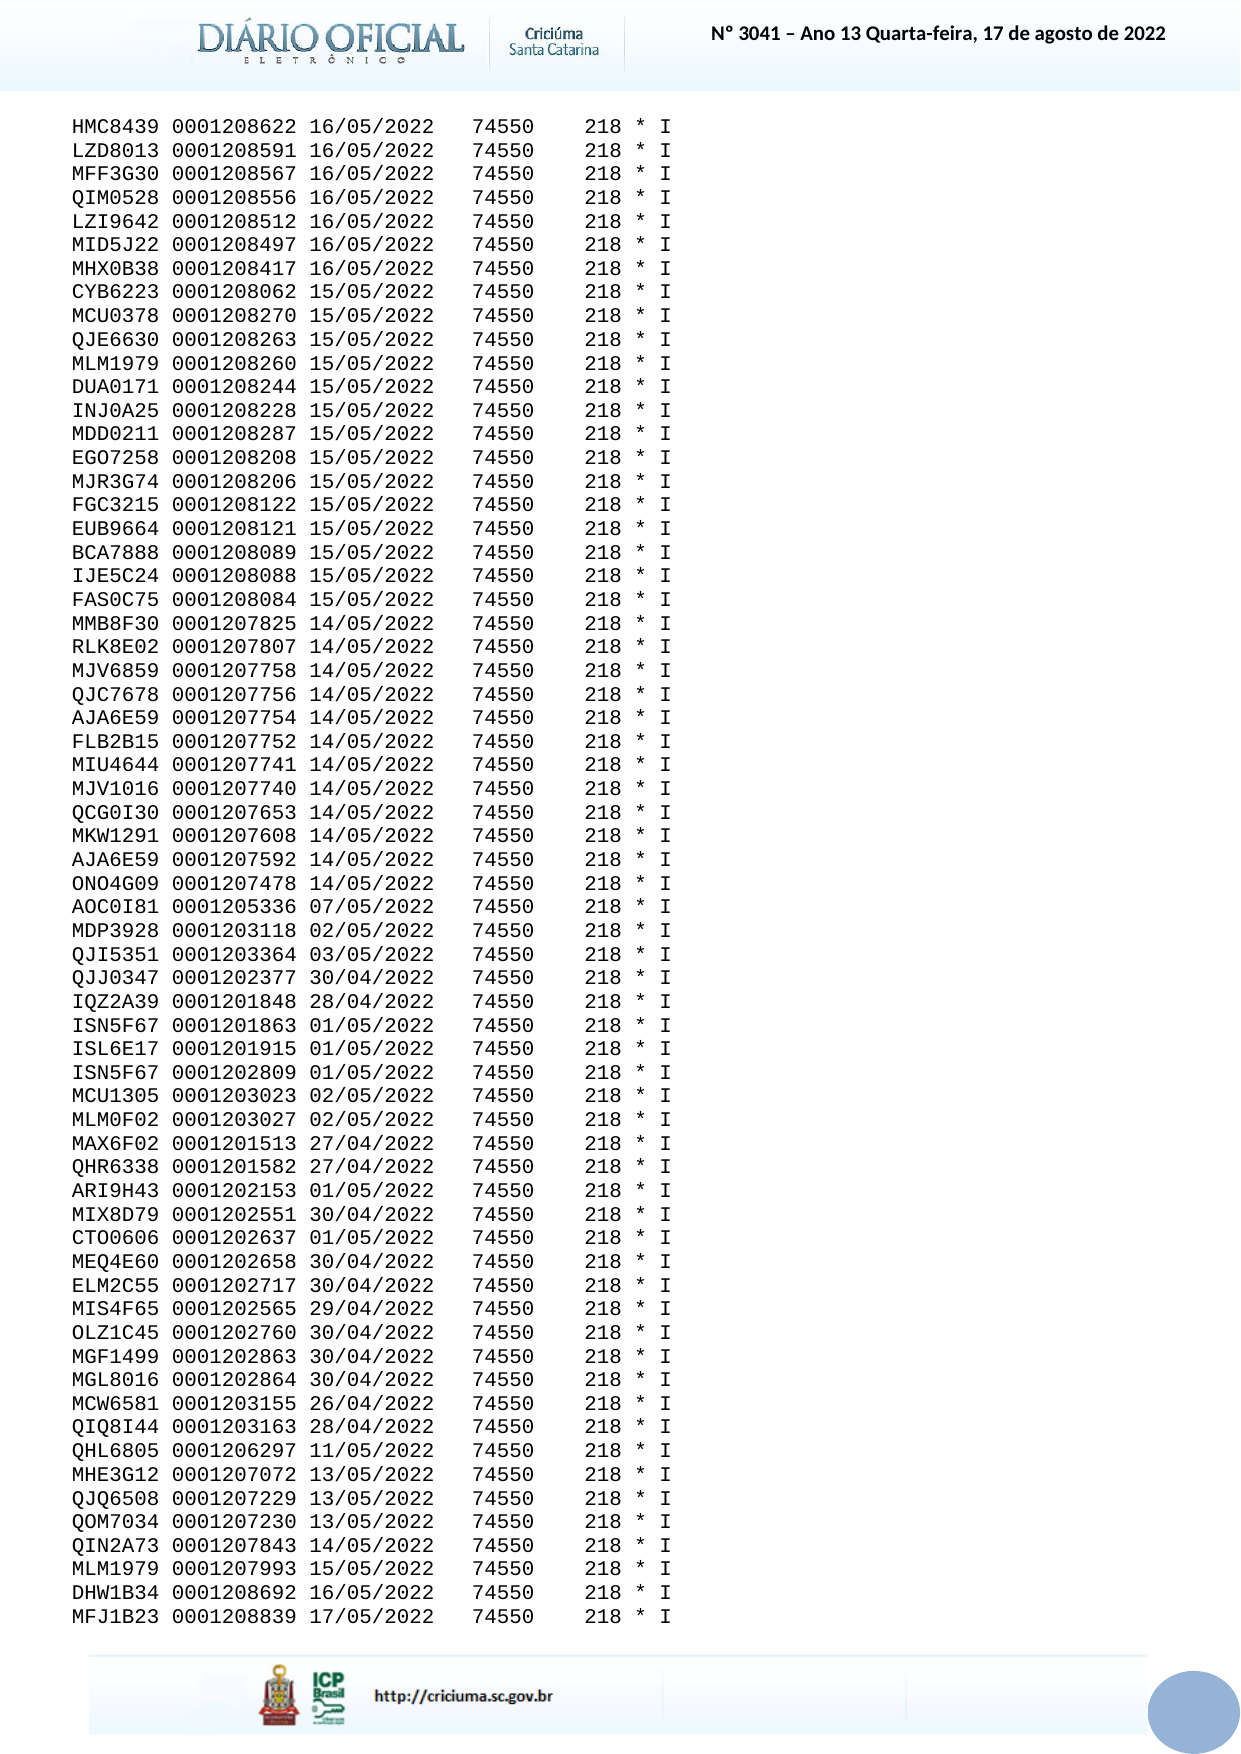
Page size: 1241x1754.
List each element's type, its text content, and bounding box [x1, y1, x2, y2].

text MIU4644 0001207741 14/05/2022 74550 218 * I [59, 754, 1181, 778]
text IQZ2A39 0001201848 28/04/2022 74550 218 * I [59, 991, 1181, 1014]
text HMC8439 0001208622 16/05/2022 74550 218 * I [59, 116, 1181, 140]
text AOC0I81 0001205336 07/05/2022 74550 218 * I [59, 896, 1181, 920]
text QJQ6508 0001207229 13/05/2022 74550 218 * I [59, 1487, 1181, 1511]
text EGO7258 0001208208 15/05/2022 74550 218 * I [59, 447, 1181, 471]
text QIN2A73 0001207843 14/05/2022 74550 218 * I [59, 1535, 1181, 1558]
text MCU0378 0001208270 15/05/2022 74550 218 * I [59, 305, 1181, 329]
text EUB9664 0001208121 15/05/2022 74550 218 * I [59, 518, 1181, 542]
text ISL6E17 0001201915 01/05/2022 74550 218 * I [59, 1038, 1181, 1062]
text CYB6223 0001208062 15/05/2022 74550 218 * I [59, 282, 1181, 305]
text QJE6630 0001208263 15/05/2022 74550 218 * I [59, 329, 1181, 352]
text ELM2C55 0001202717 30/04/2022 74550 218 * I [59, 1275, 1181, 1298]
text MCU1305 0001203023 02/05/2022 74550 218 * I [59, 1086, 1181, 1109]
text MGF1499 0001202863 30/04/2022 74550 218 * I [59, 1346, 1181, 1369]
text DUA0171 0001208244 15/05/2022 74550 218 * I [59, 376, 1181, 400]
text MDD0211 0001208287 15/05/2022 74550 218 * I [59, 423, 1181, 447]
text RLK8E02 0001207807 14/05/2022 74550 218 * I [59, 636, 1181, 660]
text MIS4F65 0001202565 29/04/2022 74550 218 * I [59, 1298, 1181, 1322]
text ISN5F67 0001201863 01/05/2022 74550 218 * I [59, 1014, 1181, 1038]
text MMB8F30 0001207825 14/05/2022 74550 218 * I [59, 613, 1181, 636]
text MAX6F02 0001201513 27/04/2022 74550 218 * I [59, 1133, 1181, 1156]
text MHX0B38 0001208417 16/05/2022 74550 218 * I [59, 258, 1181, 282]
text MLM0F02 0001203027 02/05/2022 74550 218 * I [59, 1109, 1181, 1133]
text MFJ1B23 0001208839 17/05/2022 74550 218 * I [59, 1606, 1181, 1629]
text QIQ8I44 0001203163 28/04/2022 74550 218 * I [59, 1417, 1181, 1440]
text QOM7034 0001207230 13/05/2022 74550 218 * I [59, 1511, 1181, 1535]
text MCW6581 0001203155 26/04/2022 74550 218 * I [59, 1393, 1181, 1417]
text LZI9642 0001208512 16/05/2022 74550 218 * I [59, 211, 1181, 234]
text CTO0606 0001202637 01/05/2022 74550 218 * I [59, 1227, 1181, 1251]
text AJA6E59 0001207592 14/05/2022 74550 218 * I [59, 849, 1181, 873]
text MIX8D79 0001202551 30/04/2022 74550 218 * I [59, 1204, 1181, 1227]
text BCA7888 0001208089 15/05/2022 74550 218 * I [59, 542, 1181, 565]
text IJE5C24 0001208088 15/05/2022 74550 218 * I [59, 565, 1181, 589]
text MJV1016 0001207740 14/05/2022 74550 218 * I [59, 778, 1181, 802]
text QCG0I30 0001207653 14/05/2022 74550 218 * I [59, 802, 1181, 825]
text MKW1291 0001207608 14/05/2022 74550 218 * I [59, 825, 1181, 849]
text MJR3G74 0001208206 15/05/2022 74550 218 * I [59, 471, 1181, 494]
text MLM1979 0001208260 15/05/2022 74550 218 * I [59, 352, 1181, 376]
text MID5J22 0001208497 16/05/2022 74550 218 * I [59, 234, 1181, 258]
text FAS0C75 0001208084 15/05/2022 74550 218 * I [59, 589, 1181, 613]
text ARI9H43 0001202153 01/05/2022 74550 218 * I [59, 1180, 1181, 1204]
text MFF3G30 0001208567 16/05/2022 74550 218 * I [59, 163, 1181, 187]
text QJC7678 0001207756 14/05/2022 74550 218 * I [59, 683, 1181, 707]
text MDP3928 0001203118 02/05/2022 74550 218 * I [59, 920, 1181, 944]
text MEQ4E60 0001202658 30/04/2022 74550 218 * I [59, 1251, 1181, 1275]
text FLB2B15 0001207752 14/05/2022 74550 218 * I [59, 731, 1181, 754]
text MHE3G12 0001207072 13/05/2022 74550 218 * I [59, 1464, 1181, 1487]
text INJ0A25 0001208228 15/05/2022 74550 218 * I [59, 400, 1181, 423]
text OLZ1C45 0001202760 30/04/2022 74550 218 * I [59, 1322, 1181, 1346]
text MLM1979 0001207993 15/05/2022 74550 218 * I [59, 1558, 1181, 1582]
text MJV6859 0001207758 14/05/2022 74550 218 * I [59, 660, 1181, 683]
text MGL8016 0001202864 30/04/2022 74550 218 * I [59, 1369, 1181, 1393]
text DHW1B34 0001208692 16/05/2022 74550 218 * I [59, 1582, 1181, 1606]
text QHR6338 0001201582 27/04/2022 74550 218 * I [59, 1156, 1181, 1180]
text ONO4G09 0001207478 14/05/2022 74550 218 * I [59, 873, 1181, 896]
text AJA6E59 0001207754 14/05/2022 74550 218 * I [59, 707, 1181, 731]
text LZD8013 0001208591 16/05/2022 74550 218 * I [59, 140, 1181, 163]
text ISN5F67 0001202809 01/05/2022 74550 218 * I [59, 1062, 1181, 1086]
text FGC3215 0001208122 15/05/2022 74550 218 * I [59, 494, 1181, 518]
text QJJ0347 0001202377 30/04/2022 74550 218 * I [59, 967, 1181, 991]
text QHL6805 0001206297 11/05/2022 74550 218 * I [59, 1440, 1181, 1464]
text QJI5351 0001203364 03/05/2022 74550 218 * I [59, 944, 1181, 967]
text QIM0528 0001208556 16/05/2022 74550 218 * I [59, 187, 1181, 211]
